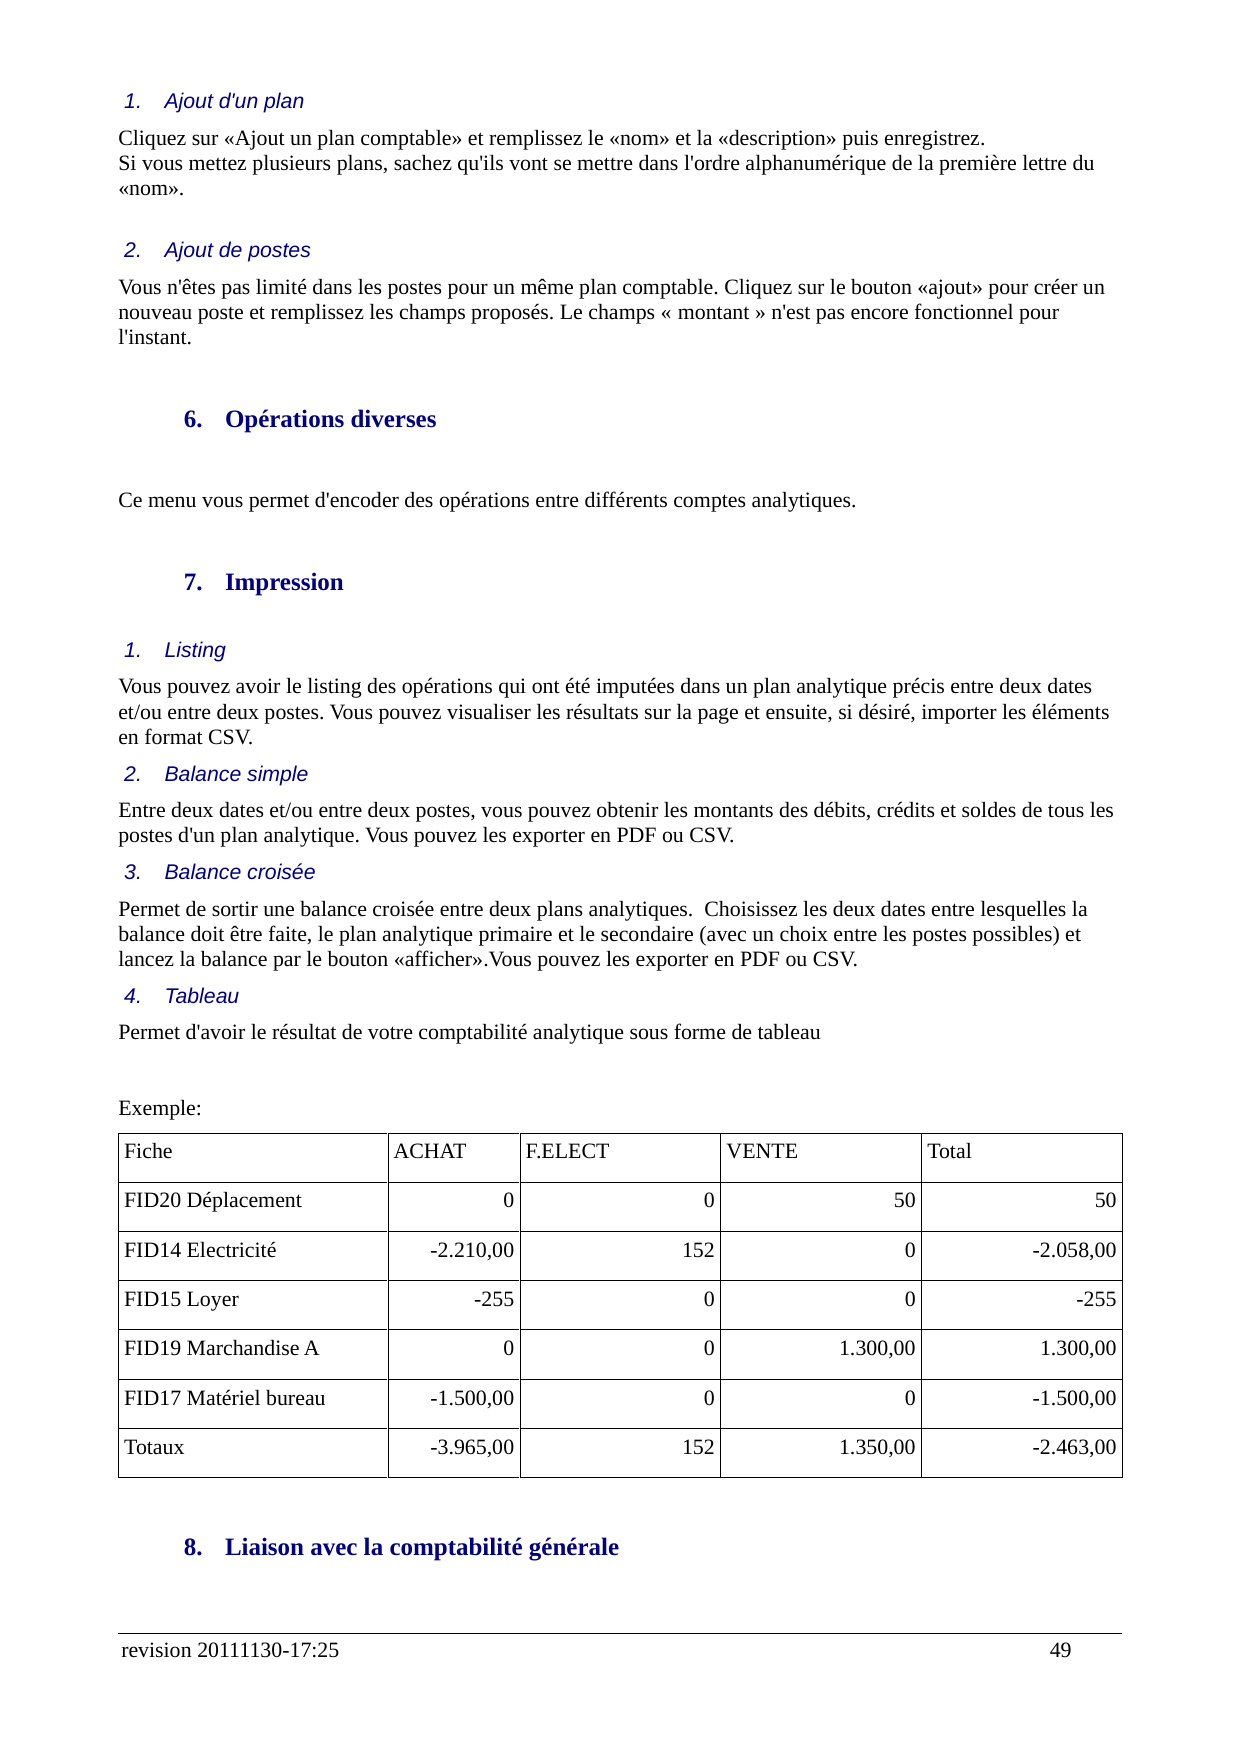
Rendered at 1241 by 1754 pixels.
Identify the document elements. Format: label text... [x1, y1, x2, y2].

table_header F.ELECT [521, 1134, 720, 1182]
table_cell -2.463,00 [922, 1429, 1122, 1477]
table_cell 0 [389, 1183, 519, 1231]
text Entre deux dates et/ou entre deux postes, vous pouvez obtenir les montants des débits, crédits et soldes de tous les postes d'un plan analytique. Vous pouvez les exporter en PDF ou CSV. [118, 797, 1122, 848]
table_cell 0 [721, 1380, 921, 1428]
table_cell -2.058,00 [922, 1232, 1122, 1280]
subtitle Liaison avec la comptabilité générale [177, 1532, 1122, 1561]
table_cell 0 [521, 1281, 720, 1329]
table_cell 0 [389, 1330, 519, 1379]
table_cell FID20 Déplacement [119, 1183, 387, 1231]
table_cell -1.500,00 [389, 1380, 519, 1428]
table_cell -255 [389, 1281, 519, 1329]
text Exemple: [118, 1095, 1122, 1120]
table_cell -3.965,00 [389, 1429, 519, 1477]
table_cell FID17 Matériel bureau [119, 1380, 387, 1428]
table_cell FID15 Loyer [119, 1281, 387, 1329]
table_cell FID19 Marchandise A [119, 1330, 387, 1379]
text Ce menu vous permet d'encoder des opérations entre différents comptes analytiques. [118, 487, 1122, 513]
table_cell 0 [721, 1281, 921, 1329]
table_cell 1.300,00 [922, 1330, 1122, 1379]
table_cell 50 [721, 1183, 921, 1231]
table_header ACHAT [389, 1134, 519, 1182]
table_cell 1.350,00 [721, 1429, 921, 1477]
table_cell 50 [922, 1183, 1122, 1231]
text Si vous mettez plusieurs plans, sachez qu'ils vont se mettre dans l'ordre alphanumérique de la première lettre du «nom». [118, 150, 1122, 200]
table_cell -2.210,00 [389, 1232, 519, 1280]
table_cell 0 [521, 1330, 720, 1379]
table_cell 1.300,00 [721, 1330, 921, 1379]
table_cell FID14 Electricité [119, 1232, 387, 1280]
text Vous n'êtes pas limité dans les postes pour un même plan comptable. Cliquez sur le bouton «ajout» pour créer un nouveau poste et remplissez les champs proposés. Le champs « montant » n'est pas encore fonctionnel pour l'instant. [118, 274, 1122, 349]
table_cell 152 [521, 1429, 720, 1477]
subtitle Ajout d'un plan [118, 88, 1122, 113]
table_cell 152 [521, 1232, 720, 1280]
subtitle Balance croisée [118, 859, 1122, 884]
subtitle Listing [118, 637, 1122, 662]
table_cell -1.500,00 [922, 1380, 1122, 1428]
table_cell -255 [922, 1281, 1122, 1329]
subtitle Ajout de postes [118, 237, 1122, 262]
table_header Total [922, 1134, 1122, 1182]
subtitle Opérations diverses [177, 404, 1122, 433]
table_cell 0 [721, 1232, 921, 1280]
subtitle Balance simple [118, 761, 1122, 785]
text Vous pouvez avoir le listing des opérations qui ont été imputées dans un plan analytique précis entre deux dates et/ou entre deux postes. Vous pouvez visualiser les résultats sur la page et ensuite, si désiré, importer les éléments en format CSV. [118, 673, 1122, 749]
table_cell 0 [521, 1183, 720, 1231]
text Permet d'avoir le résultat de votre comptabilité analytique sous forme de tableau [118, 1019, 1122, 1044]
table_header VENTE [721, 1134, 921, 1182]
subtitle Tableau [118, 983, 1122, 1007]
text Cliquez sur «Ajout un plan comptable» et remplissez le «nom» et la «description» puis enregistrez. [118, 125, 1122, 150]
table_cell 0 [521, 1380, 720, 1428]
subtitle Impression [177, 567, 1122, 596]
text Permet de sortir une balance croisée entre deux plans analytiques. Choisissez les deux dates entre lesquelles la balance doit être faite, le plan analytique primaire et le secondaire (avec un choix entre les postes possibles) et lancez la balance par le bouton «afficher».Vous pouvez les exporter en PDF ou CSV. [118, 896, 1122, 971]
table_cell Totaux [119, 1429, 387, 1477]
table_header Fiche [119, 1134, 387, 1182]
